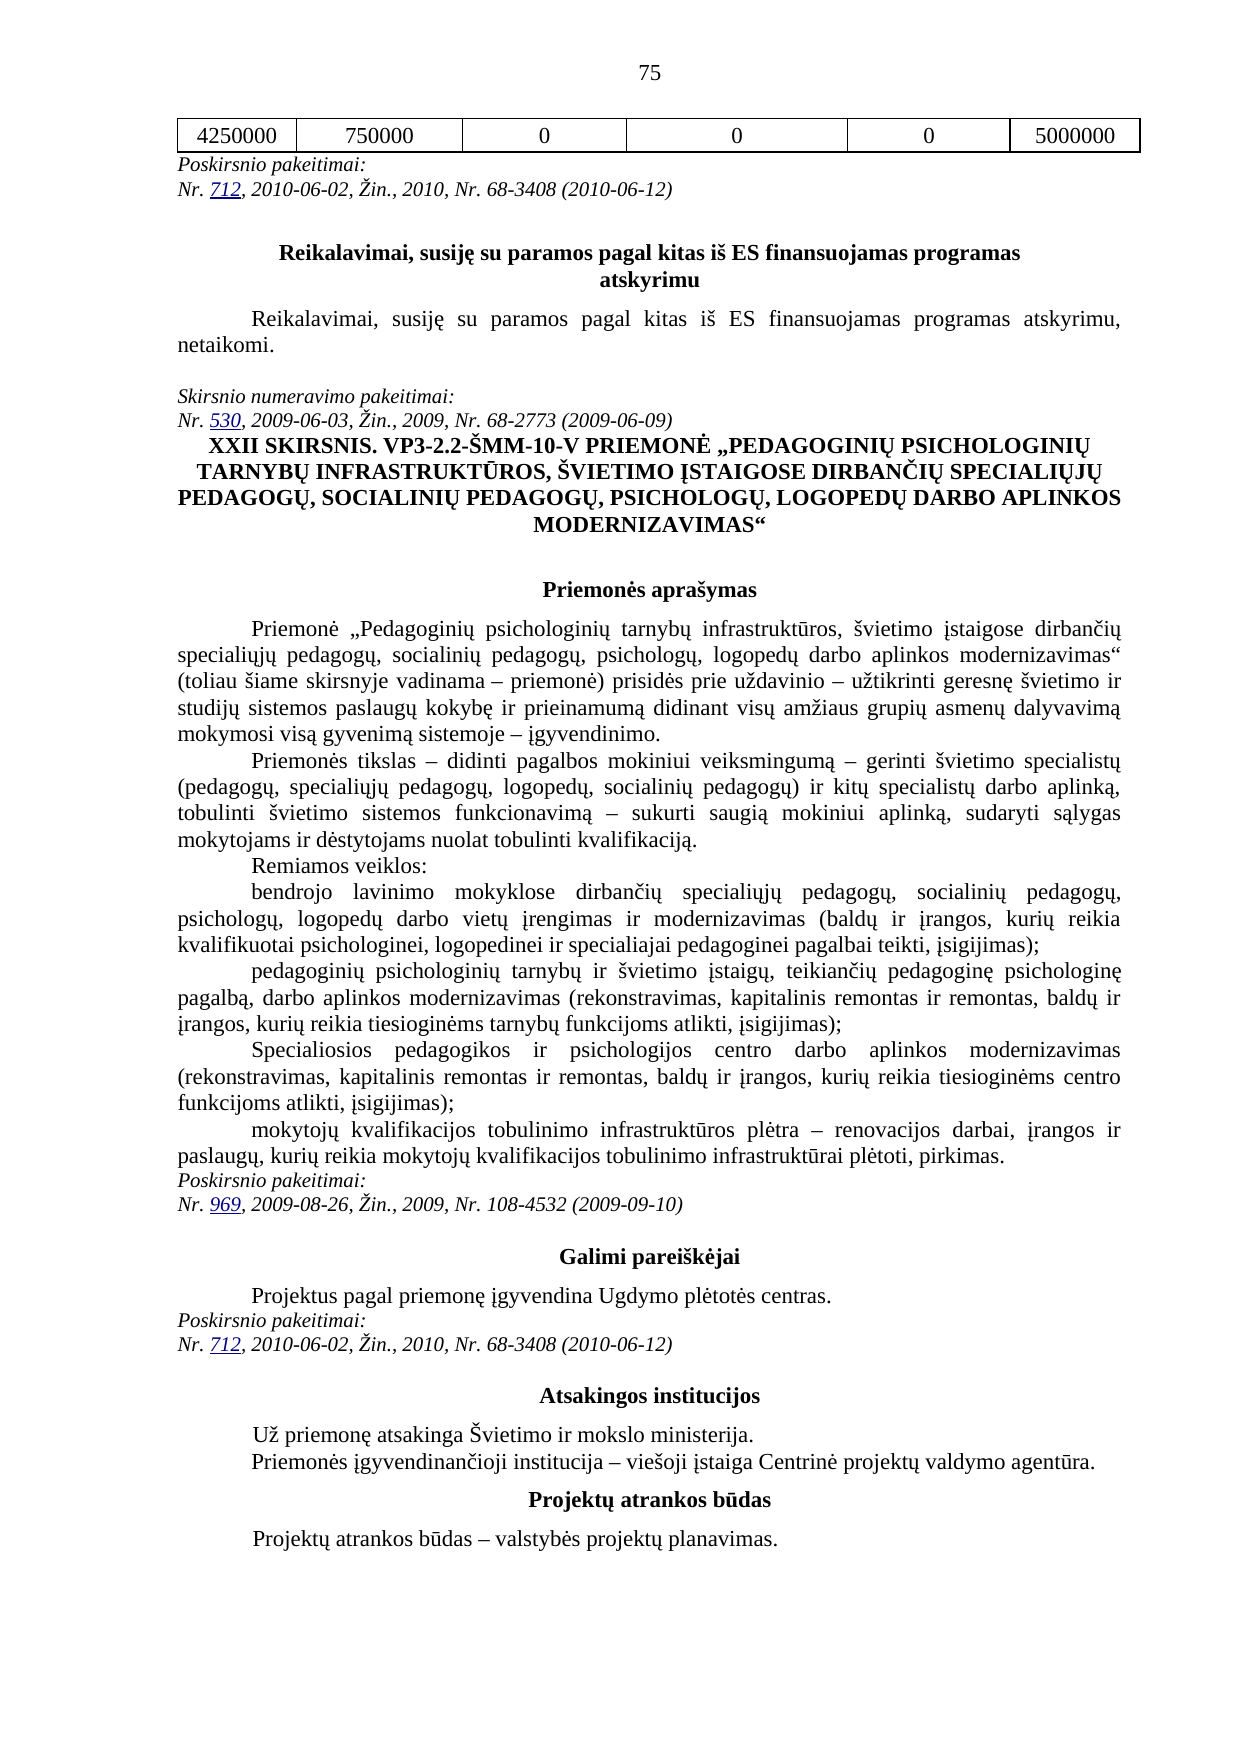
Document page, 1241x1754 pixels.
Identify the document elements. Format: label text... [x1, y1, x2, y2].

text pedagoginių psichologinių tarnybų ir švietimo įstaigų, teikiančių pedagoginę psichologinę pagalbą, darbo aplinkos modernizavimas (rekonstravimas, kapitalinis remontas ir remontas, baldų ir įrangos, kurių reikia tiesioginėms tarnybų funkcijoms atlikti, įsigijimas); [177, 957, 1122, 1037]
text Specialiosios pedagogikos ir psichologijos centro darbo aplinkos modernizavimas (rekonstravimas, kapitalinis remontas ir remontas, baldų ir įrangos, kurių reikia tiesioginėms centro funkcijoms atlikti, įsigijimas); [177, 1037, 1122, 1116]
table_cell 750000 [297, 119, 462, 151]
text Nr. 530, 2009-06-03, Žin., 2009, Nr. 68-2773 (2009-06-09) [177, 408, 1122, 432]
text Projektų atrankos būdas – valstybės projektų planavimas. [215, 1525, 1122, 1552]
text Priemonės įgyvendinančioji institucija – viešoji įstaiga Centrinė projektų valdymo agentūra. [177, 1448, 1122, 1474]
text Reikalavimai, susiję su paramos pagal kitas iš ES finansuojamas programas atskyrimu, netaikomi. [177, 304, 1122, 357]
text Poskirsnio pakeitimai: [177, 1308, 1122, 1332]
text Projektų atrankos būdas [177, 1487, 1122, 1513]
text Nr. 712, 2010-06-02, Žin., 2010, Nr. 68-3408 (2010-06-12) [177, 1332, 1122, 1356]
text XXII SKIRSNIS. VP3-2.2-ŠMM-10-V PRIEMONĖ „PEDAGOGINIŲ PSICHOLOGINIŲ TARNYBŲ INFRASTRUKTŪROS, ŠVIETIMO ĮSTAIGOSE DIRBANČIŲ SPECIALIŲJŲ PEDAGOGŲ, SOCIALINIŲ PEDAGOGŲ, PSICHOLOGŲ, LOGOPEDŲ DARBO APLINKOS MODERNIZAVIMAS“ [177, 432, 1122, 537]
text Už priemonę atsakinga Švietimo ir mokslo ministerija. [177, 1421, 1122, 1448]
text Priemonė „Pedagoginių psichologinių tarnybų infrastruktūros, švietimo įstaigose dirbančių specialiųjų pedagogų, socialinių pedagogų, psichologų, logopedų darbo aplinkos modernizavimas“ (toliau šiame skirsnyje vadinama – priemonė) prisidės prie uždavinio – užtikrinti geresnę švietimo ir studijų sistemos paslaugų kokybę ir prieinamumą didinant visų amžiaus grupių asmenų dalyvavimą mokymosi visą gyvenimą sistemoje – įgyvendinimo. [177, 615, 1122, 747]
text Remiamos veiklos: [177, 852, 1122, 878]
text Priemonės aprašymas [177, 576, 1122, 602]
table_cell 0 [627, 119, 847, 151]
table_cell 0 [463, 119, 626, 151]
text Poskirsnio pakeitimai: [177, 1168, 1122, 1192]
text Reikalavimai, susiję su paramos pagal kitas iš ES finansuojamas programas atskyrimu [177, 239, 1122, 292]
text bendrojo lavinimo mokyklose dirbančių specialiųjų pedagogų, socialinių pedagogų, psichologų, logopedų darbo vietų įrengimas ir modernizavimas (baldų ir įrangos, kurių reikia kvalifikuotai psichologinei, logopedinei ir specialiajai pedagoginei pagalbai teikti, įsigijimas); [177, 878, 1122, 957]
text Atsakingos institucijos [177, 1382, 1122, 1409]
text Projektus pagal priemonę įgyvendina Ugdymo plėtotės centras. [177, 1282, 1122, 1308]
table_cell 4250000 [178, 119, 296, 151]
text Priemonės tikslas – didinti pagalbos mokiniui veiksmingumą – gerinti švietimo specialistų (pedagogų, specialiųjų pedagogų, logopedų, socialinių pedagogų) ir kitų specialistų darbo aplinką, tobulinti švietimo sistemos funkcionavimą – sukurti saugią mokiniui aplinką, sudaryti sąlygas mokytojams ir dėstytojams nuolat tobulinti kvalifikaciją. [177, 747, 1122, 852]
text mokytojų kvalifikacijos tobulinimo infrastruktūros plėtra – renovacijos darbai, įrangos ir paslaugų, kurių reikia mokytojų kvalifikacijos tobulinimo infrastruktūrai plėtoti, pirkimas. [177, 1116, 1122, 1168]
text Nr. 969, 2009-08-26, Žin., 2009, Nr. 108-4532 (2009-09-10) [177, 1192, 1122, 1216]
table_cell 0 [848, 119, 1009, 151]
table_cell 5000000 [1011, 119, 1139, 151]
text Nr. 712, 2010-06-02, Žin., 2010, Nr. 68-3408 (2010-06-12) [177, 176, 1122, 201]
text Galimi pareiškėjai [177, 1243, 1122, 1269]
text Skirsnio numeravimo pakeitimai: [177, 384, 1122, 408]
text Poskirsnio pakeitimai: [177, 153, 1122, 176]
